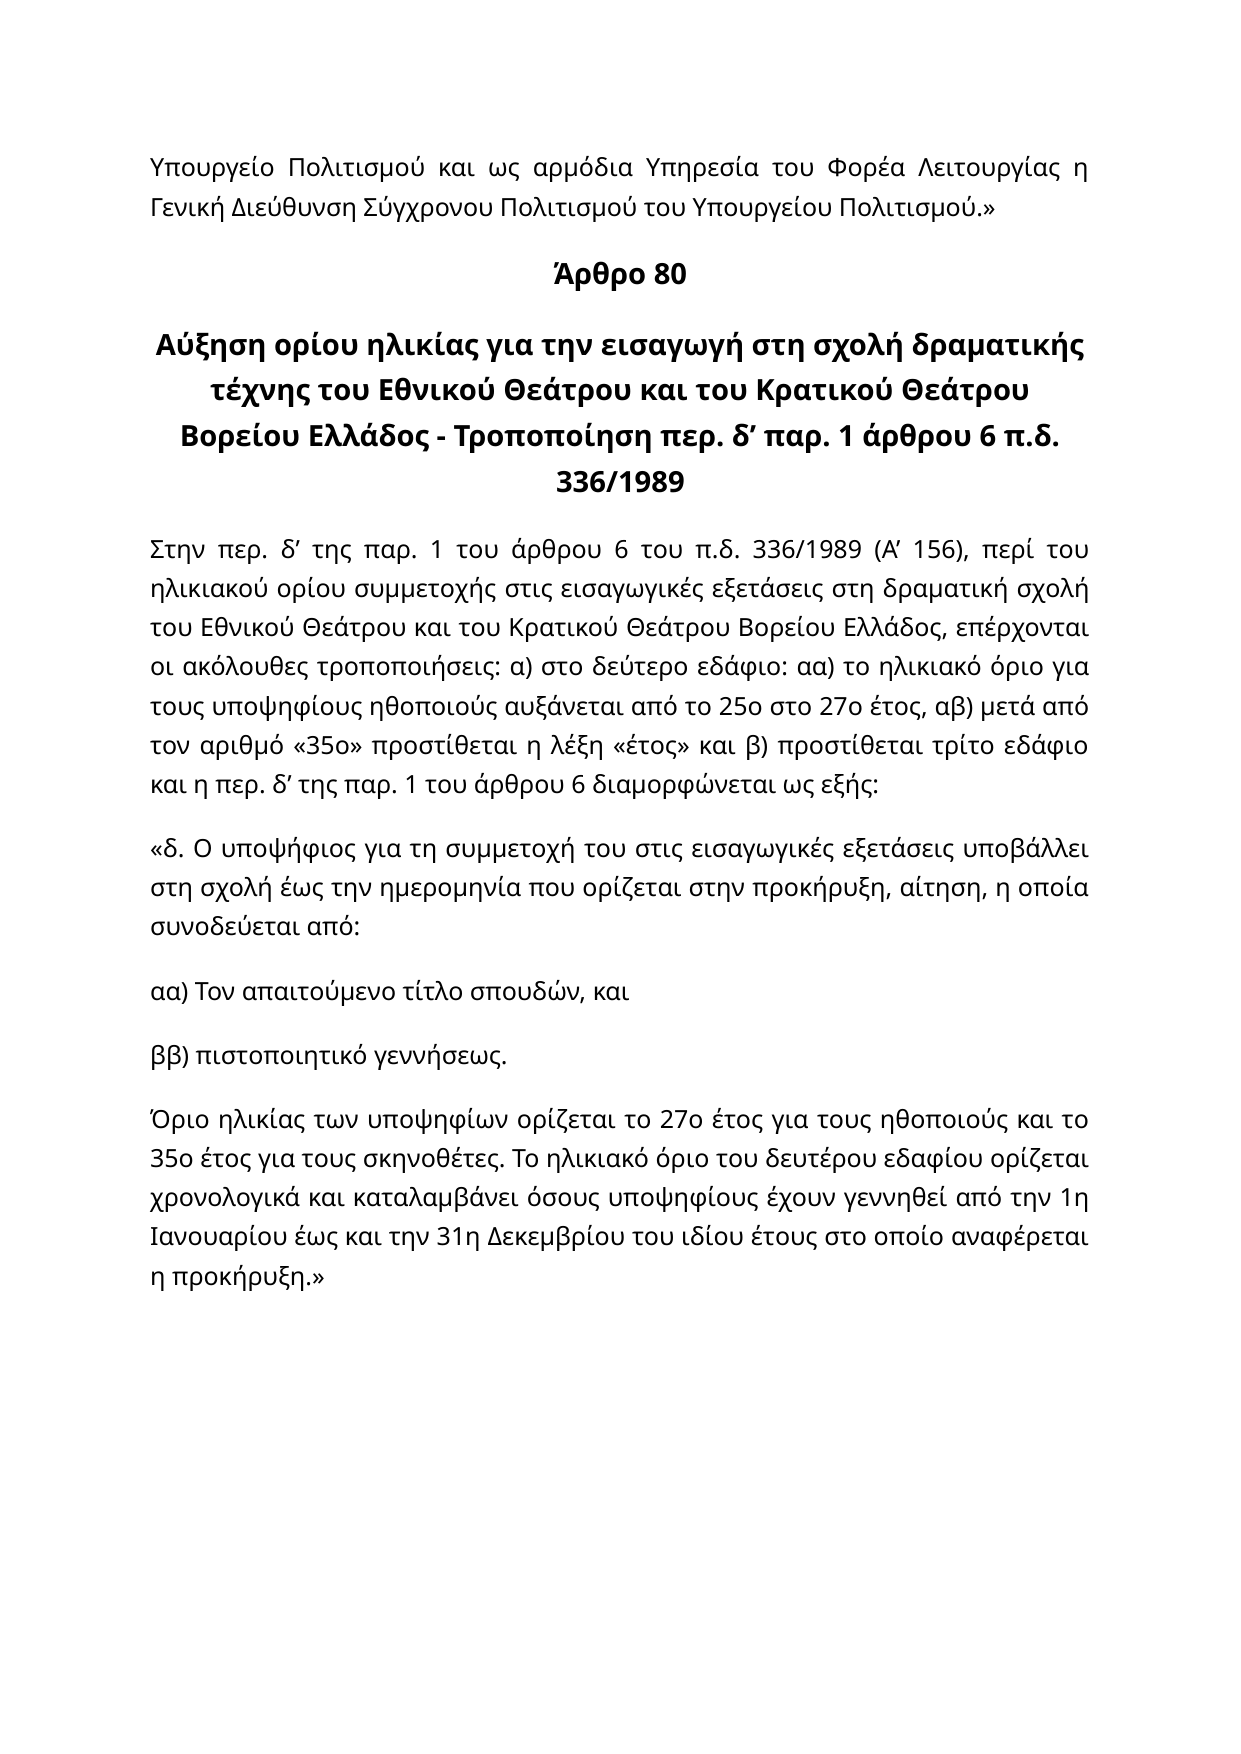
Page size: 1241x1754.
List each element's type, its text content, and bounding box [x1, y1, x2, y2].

subtitle Άρθρο 80 [150, 253, 1090, 293]
text ββ) πιστοποιητικό γεννήσεως. [150, 1037, 1090, 1071]
text αα) Τον απαιτούμενο τίτλο σπουδών, και [150, 973, 1090, 1007]
text Υπουργείο Πολιτισμού και ως αρμόδια Υπηρεσία του Φορέα Λειτουργίας η Γενική Διεύθυνση Σύγχρονου Πολιτισμού του Υπουργείου Πολιτισμού.» [150, 150, 1090, 223]
text Όριο ηλικίας των υποψηφίων ορίζεται το 27ο έτος για τους ηθοποιούς και το 35ο έτος για τους σκηνοθέτες. Το ηλικιακό όριο του δευτέρου εδαφίου ορίζεται χρονολογικά και καταλαμβάνει όσους υποψηφίους έχουν γεννηθεί από την 1η Ιανουαρίου έως και την 31η Δεκεμβρίου του ιδίου έτους στο οποίο αναφέρεται η προκήρυξη.» [150, 1101, 1090, 1292]
text Στην περ. δ’ της παρ. 1 του άρθρου 6 του π.δ. 336/1989 (Α’ 156), περί του ηλικιακού ορίου συμμετοχής στις εισαγωγικές εξετάσεις στη δραματική σχολή του Εθνικού Θεάτρου και του Κρατικού Θεάτρου Βορείου Ελλάδος, επέρχονται οι ακόλουθες τροποποιήσεις: α) στο δεύτερο εδάφιο: αα) το ηλικιακό όριο για τους υποψηφίους ηθοποιούς αυξάνεται από το 25ο στο 27ο έτος, αβ) μετά από τον αριθμό «35ο» προστίθεται η λέξη «έτος» και β) προστίθεται τρίτο εδάφιο και η περ. δ’ της παρ. 1 του άρθρου 6 διαμορφώνεται ως εξής: [150, 531, 1090, 801]
text «δ. Ο υποψήφιος για τη συμμετοχή του στις εισαγωγικές εξετάσεις υποβάλλει στη σχολή έως την ημερομηνία που ορίζεται στην προκήρυξη, αίτηση, η οποία συνοδεύεται από: [150, 831, 1090, 943]
subtitle Αύξηση ορίου ηλικίας για την εισαγωγή στη σχολή δραματικής τέχνης του Εθνικού Θεάτρου και του Κρατικού Θεάτρου Βορείου Ελλάδος - Τροποποίηση περ. δ’ παρ. 1 άρθρου 6 π.δ. 336/1989 [150, 324, 1090, 501]
